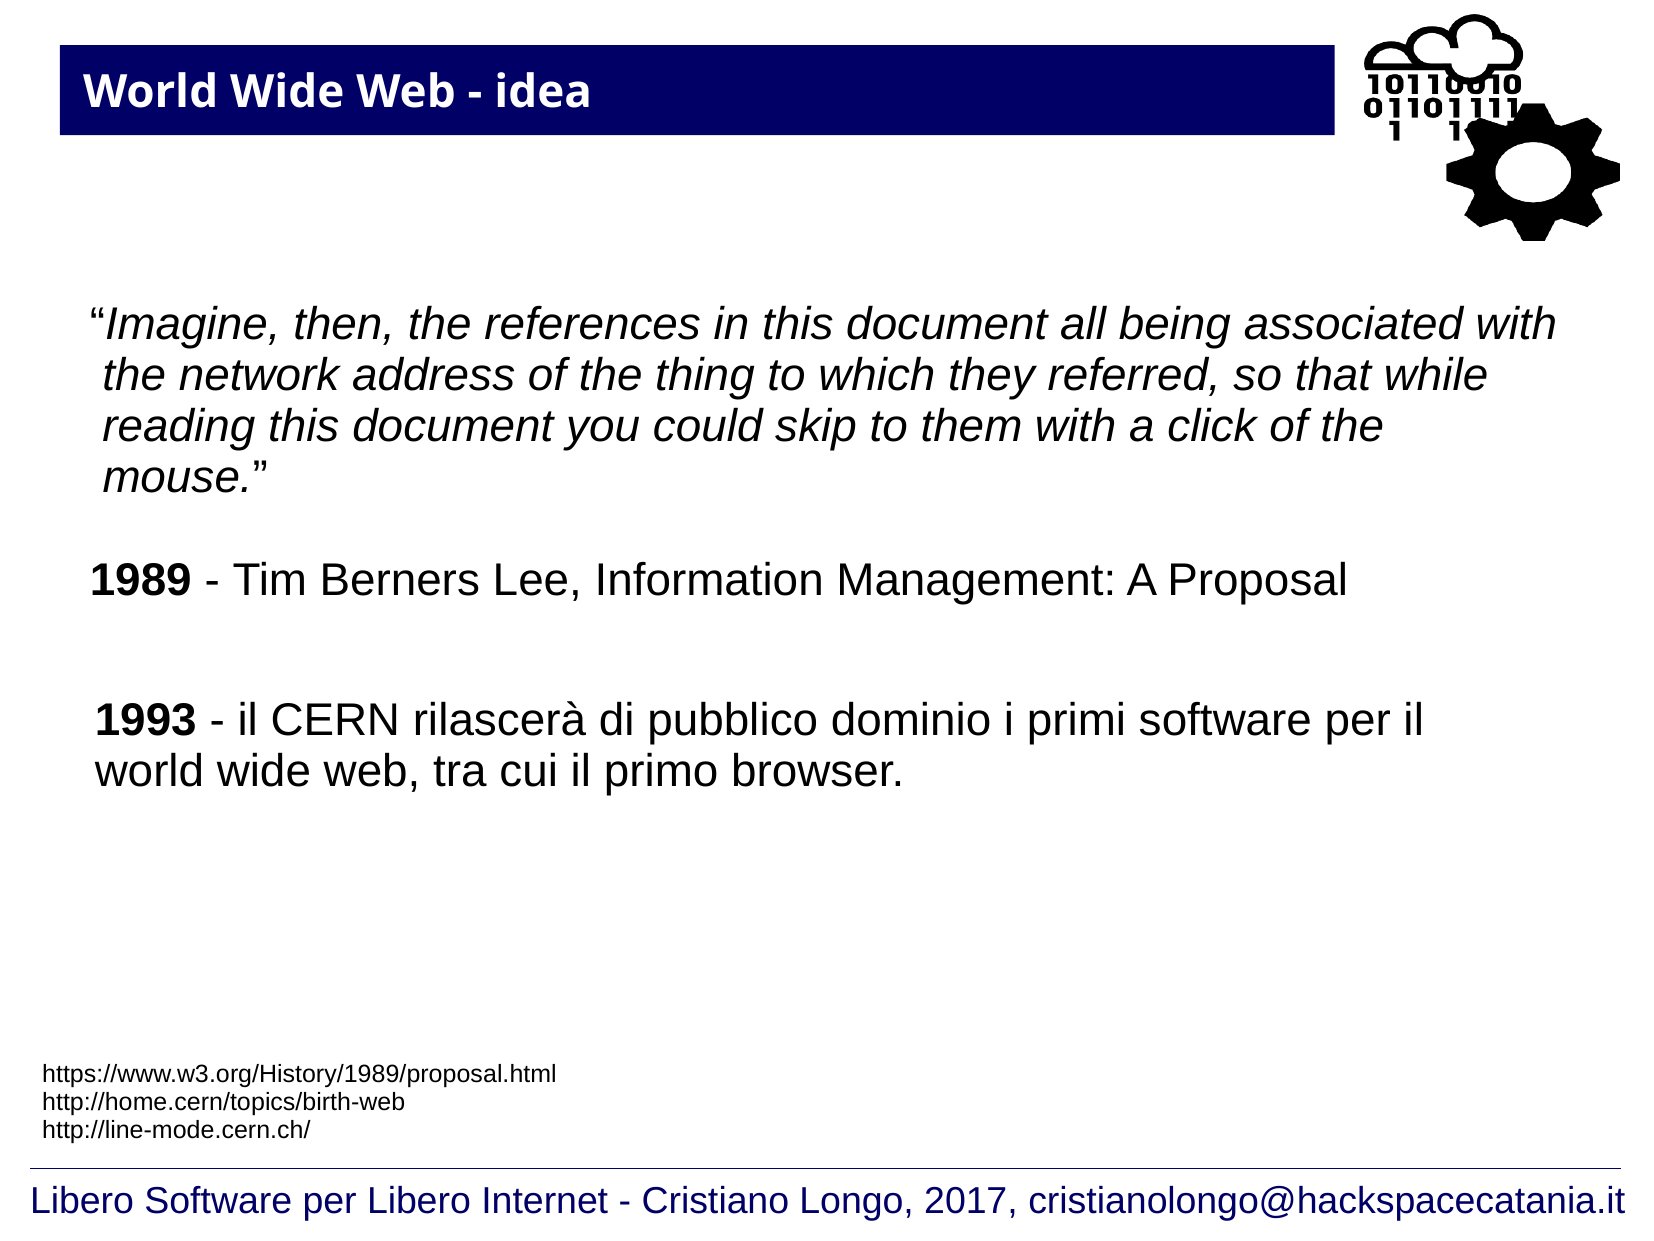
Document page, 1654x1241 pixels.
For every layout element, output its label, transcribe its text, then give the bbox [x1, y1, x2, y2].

text_box 1993 - il CERN rilascerà di pubblico dominio i primi software per il world wide web, tra cui il primo browser. [80, 686, 1516, 856]
text_box Libero Software per Libero Internet - Cristiano Longo, 2017, cristianolongo@hackspacecatania.it [15, 1168, 1653, 1241]
text_box https://www.w3.org/History/1989/proposal.html http://home.cern/topics/birth-web http://line-mode.cern.ch/ [27, 1052, 1603, 1152]
picture [1364, 14, 1620, 241]
text_box “Imagine, then, the references in this document all being associated with the network address of the thing to which they referred, so that while reading this document you could skip to them with a click of the mouse.” 1989 - Tim Berners Lee, Information Management: A Proposal [75, 290, 1575, 613]
list World Wide Web - idea [59, 45, 1335, 136]
